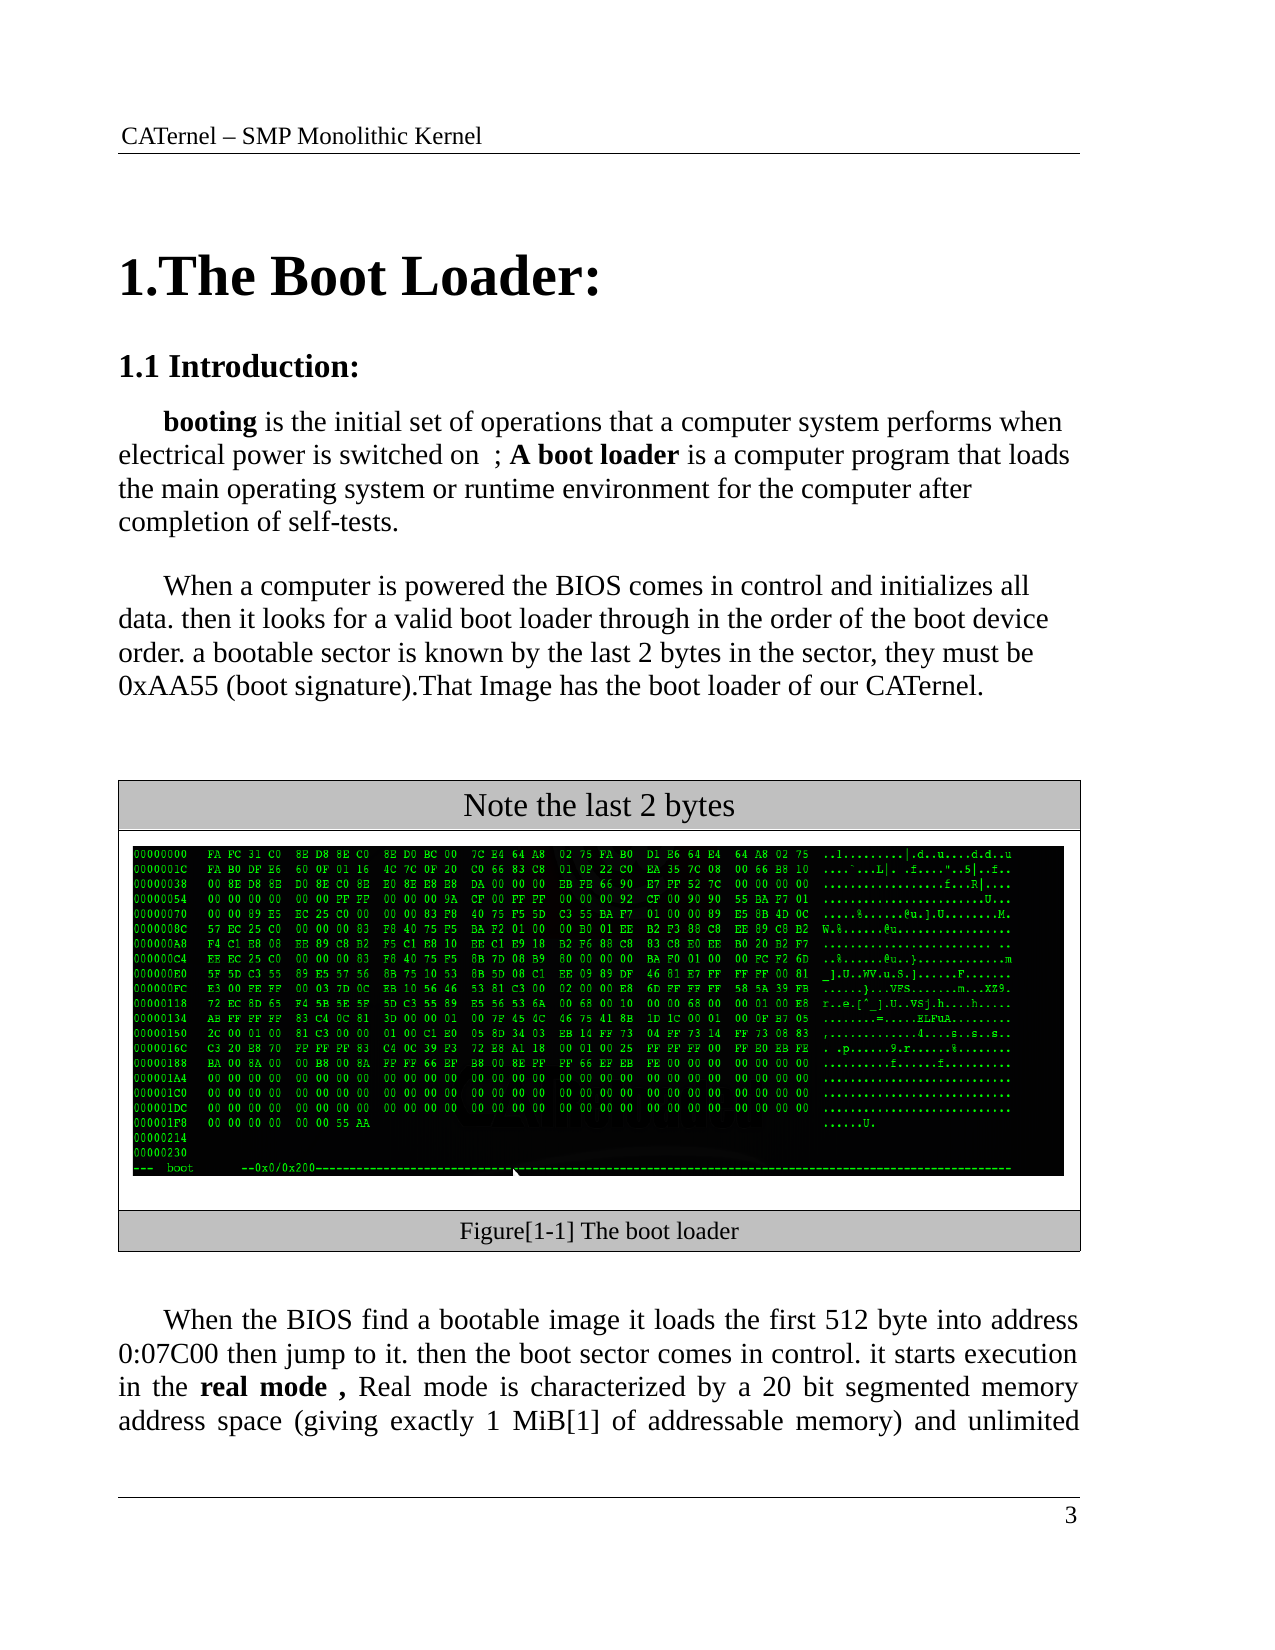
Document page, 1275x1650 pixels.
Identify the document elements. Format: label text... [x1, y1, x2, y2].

text 1.1 Introduction: [118, 346, 1080, 384]
text When a computer is powered the BIOS comes in control and initializes all data. then it looks for a valid boot loader through in the order of the boot device order. a bootable sector is known by the last 2 bytes in the sector, they must be 0xAA55 (boot signature).That Image has the boot loader of our CATernel. [118, 568, 1080, 702]
table_header Note the last 2 bytes [119, 781, 1080, 829]
text 1.The Boot Loader: [118, 241, 1080, 308]
text booting is the initial set of operations that a computer system performs when electrical power is switched on ; A boot loader is a computer program that loads the main operating system or runtime environment for the computer after completion of self-tests. [118, 404, 1080, 538]
picture [132, 846, 1064, 1176]
table_cell [119, 831, 1080, 1210]
table_cell Figure[1-1] The boot loader [119, 1211, 1080, 1251]
text When the BIOS find a bootable image it loads the first 512 byte into address 0:07C00 then jump to it. then the boot sector comes in control. it starts execution in the real mode , Real mode is characterized by a 20 bit segmented memory address space (giving exactly 1 MiB[1] of addressable memory) and unlimited [118, 1302, 1080, 1437]
